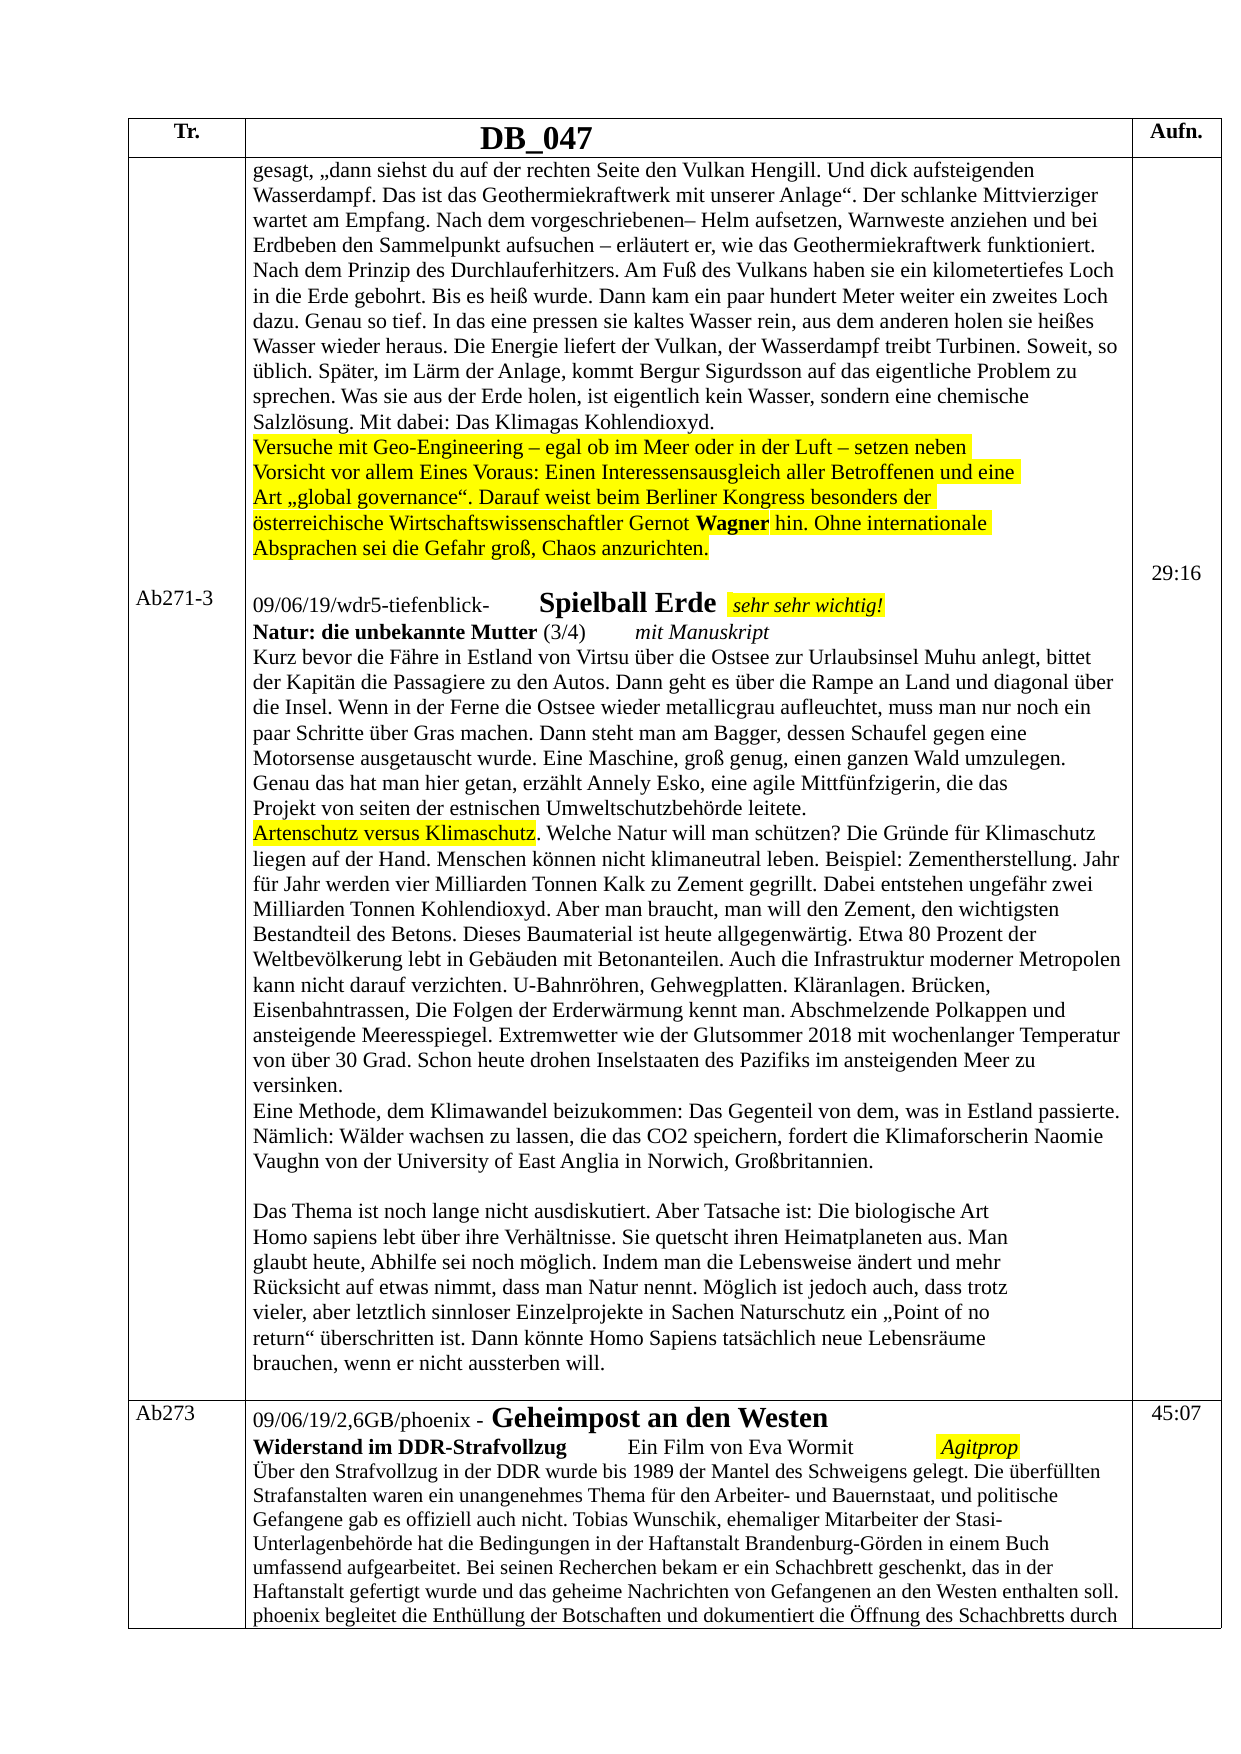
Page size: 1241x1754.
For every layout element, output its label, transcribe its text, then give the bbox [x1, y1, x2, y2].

table_cell 29:16 [1133, 158, 1221, 1400]
table_cell gesagt, „dann siehst du auf der rechten Seite den Vulkan Hengill. Und dick aufsteigenden Wasserdampf. Das ist das Geothermiekraftwerk mit unserer Anlage“. Der schlanke Mittvierziger wartet am Empfang. Nach dem vorgeschriebenen– Helm aufsetzen, Warnweste anziehen und bei Erdbeben den Sammelpunkt aufsuchen – erläutert er, wie das Geothermiekraftwerk funktioniert. Nach dem Prinzip des Durchlauferhitzers. Am Fuß des Vulkans haben sie ein kilometertiefes Loch in die Erde gebohrt. Bis es heiß wurde. Dann kam ein paar hundert Meter weiter ein zweites Loch dazu. Genau so tief. In das eine pressen sie kaltes Wasser rein, aus dem anderen holen sie heißes Wasser wieder heraus. Die Energie liefert der Vulkan, der Wasserdampf treibt Turbinen. Soweit, so üblich. Später, im Lärm der Anlage, kommt Bergur Sigurdsson auf das eigentliche Problem zu sprechen. Was sie aus der Erde holen, ist eigentlich kein Wasser, sondern eine chemische Salzlösung. Mit dabei: Das Klimagas Kohlendioxyd. Versuche mit Geo-Engineering – egal ob im Meer oder in der Luft – setzen neben Vorsicht vor allem Eines Voraus: Einen Interessensausgleich aller Betroffenen und eine Art „global governance“. Darauf weist beim Berliner Kongress besonders der österreichische Wirtschaftswissenschaftler Gernot Wagner hin. Ohne internationale Absprachen sei die Gefahr groß, Chaos anzurichten. 09/06/19/wdr5-tiefenblick- Spielball Erde sehr sehr wichtig! Natur: die unbekannte Mutter (3/4) mit Manuskript Kurz bevor die Fähre in Estland von Virtsu über die Ostsee zur Urlaubsinsel Muhu anlegt, bittet der Kapitän die Passagiere zu den Autos. Dann geht es über die Rampe an Land und diagonal über die Insel. Wenn in der Ferne die Ostsee wieder metallicgrau aufleuchtet, muss man nur noch ein paar Schritte über Gras machen. Dann steht man am Bagger, dessen Schaufel gegen eine Motorsense ausgetauscht wurde. Eine Maschine, groß genug, einen ganzen Wald umzulegen. Genau das hat man hier getan, erzählt Annely Esko, eine agile Mittfünfzigerin, die das Projekt von seiten der estnischen Umweltschutzbehörde leitete. Artenschutz versus Klimaschutz. Welche Natur will man schützen? Die Gründe für Klimaschutz liegen auf der Hand. Menschen können nicht klimaneutral leben. Beispiel: Zementherstellung. Jahr für Jahr werden vier Milliarden Tonnen Kalk zu Zement gegrillt. Dabei entstehen ungefähr zwei Milliarden Tonnen Kohlendioxyd. Aber man braucht, man will den Zement, den wichtigsten Bestandteil des Betons. Dieses Baumaterial ist heute allgegenwärtig. Etwa 80 Prozent der Weltbevölkerung lebt in Gebäuden mit Betonanteilen. Auch die Infrastruktur moderner Metropolen kann nicht darauf verzichten. U-Bahnröhren, Gehwegplatten. Kläranlagen. Brücken, Eisenbahntrassen, Die Folgen der Erderwärmung kennt man. Abschmelzende Polkappen und ansteigende Meeresspiegel. Extremwetter wie der Glutsommer 2018 mit wochenlanger Temperatur von über 30 Grad. Schon heute drohen Inselstaaten des Pazifiks im ansteigenden Meer zu versinken. Eine Methode, dem Klimawandel beizukommen: Das Gegenteil von dem, was in Estland passierte. Nämlich: Wälder wachsen zu lassen, die das CO2 speichern, fordert die Klimaforscherin Naomie Vaughn von der University of East Anglia in Norwich, Großbritannien. Das Thema ist noch lange nicht ausdiskutiert. Aber Tatsache ist: Die biologische Art Homo sapiens lebt über ihre Verhältnisse. Sie quetscht ihren Heimatplaneten aus. Man glaubt heute, Abhilfe sei noch möglich. Indem man die Lebensweise ändert und mehr Rücksicht auf etwas nimmt, dass man Natur nennt. Möglich ist jedoch auch, dass trotz vieler, aber letztlich sinnloser Einzelprojekte in Sachen Naturschutz ein „Point of no return“ überschritten ist. Dann könnte Homo Sapiens tatsächlich neue Lebensräume brauchen, wenn er nicht aussterben will. [246, 158, 1132, 1400]
table_cell Ab273 [129, 1401, 245, 1627]
table_cell 45:07 [1133, 1401, 1221, 1627]
table_header Aufn. [1133, 119, 1221, 157]
table_header DB_047 [246, 119, 1132, 157]
table_cell Ab271-3 [129, 158, 245, 1400]
table_cell 09/06/19/2,6GB/phoenix - Geheimpost an den Westen Widerstand im DDR-Strafvollzug Ein Film von Eva Wormit Agitprop Über den Strafvollzug in der DDR wurde bis 1989 der Mantel des Schweigens gelegt. Die überfüllten Strafanstalten waren ein unangenehmes Thema für den Arbeiter- und Bauernstaat, und politische Gefangene gab es offiziell auch nicht. Tobias Wunschik, ehemaliger Mitarbeiter der Stasi-Unterlagenbehörde hat die Bedingungen in der Haftanstalt Brandenburg-Görden in einem Buch umfassend aufgearbeitet. Bei seinen Recherchen bekam er ein Schachbrett geschenkt, das in der Haftanstalt gefertigt wurde und das geheime Nachrichten von Gefangenen an den Westen enthalten soll. phoenix begleitet die Enthüllung der Botschaften und dokumentiert die Öffnung des Schachbretts durch [246, 1401, 1132, 1627]
table_header ­Tr. [129, 119, 245, 157]
